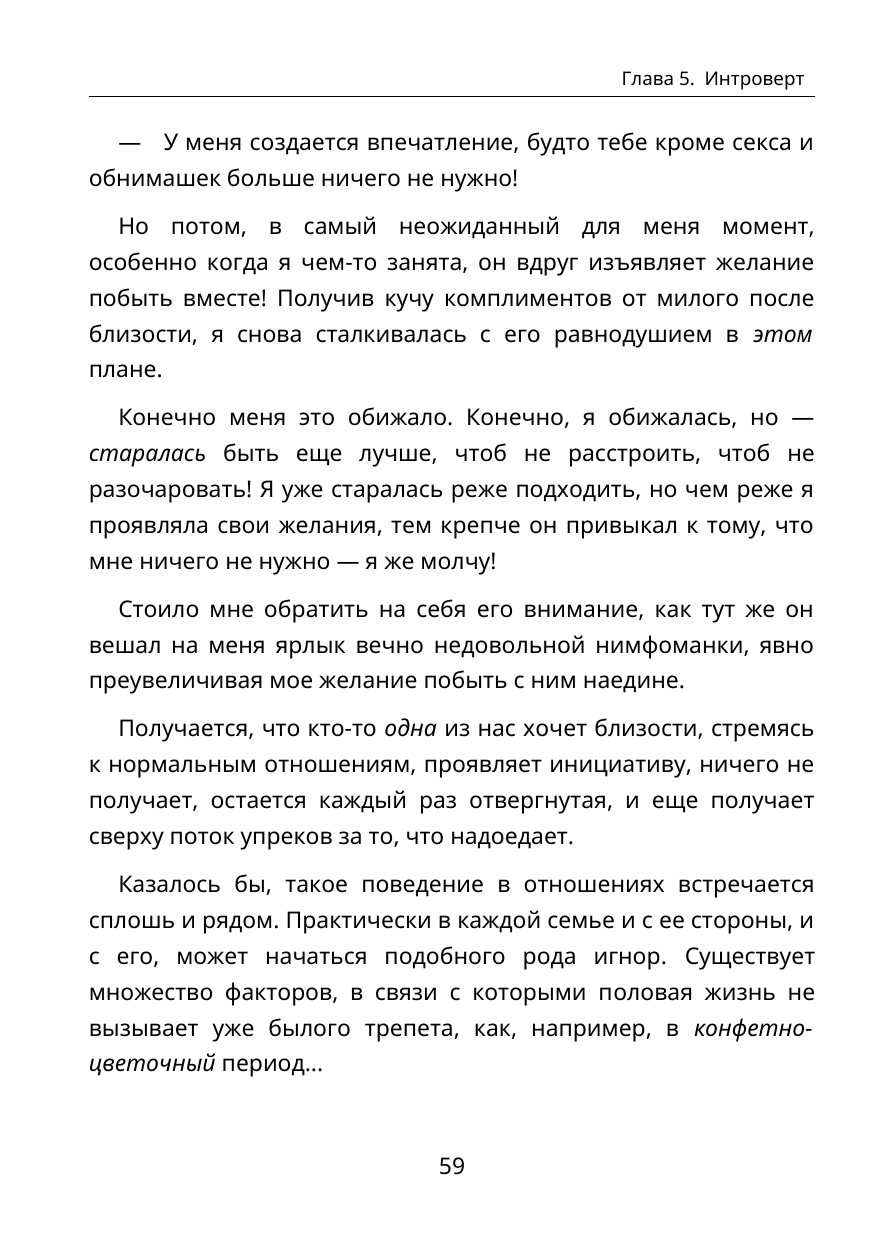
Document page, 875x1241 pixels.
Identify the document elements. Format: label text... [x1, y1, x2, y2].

text Конечно меня это обижало. Конечно, я обижалась, но — старалась быть еще лучше, чтоб не расстроить, чтоб не разочаровать! Я уже старалась реже подходить, но чем реже я проявляла свои желания, тем крепче он привыкал к тому, что мне ничего не нужно — я же молчу! [88, 401, 815, 576]
list У меня создается впечатление, будто тебе кроме секса и обнимашек больше ничего не нужно! [88, 126, 815, 193]
text Стоило мне обратить на себя его внимание, как тут же он вешал на меня ярлык вечно недовольной нимфоманки, явно преувеличивая мое желание побыть с ним наедине. [88, 593, 815, 696]
text Получается, что кто-то одна из нас хочет близости, стремясь к нормальным отношениям, проявляет инициативу, ничего не получает, остается каждый раз отвергнутая, и еще получает сверху поток упреков за то, что надоедает. [88, 712, 815, 851]
text Но потом, в самый неожиданный для меня момент, особенно когда я чем-то занята, он вдруг изъявляет желание побыть вместе! Получив кучу комплиментов от милого после близости, я снова сталкивалась с его равнодушием в этом плане. [88, 210, 815, 385]
text Казалось бы, такое поведение в отношениях встречается сплошь и рядом. Практически в каждой семье и с ее стороны, и с его, может начаться подобного рода игнор. Существует множество факторов, в связи с которыми половая жизнь не вызывает уже былого трепета, как, например, в конфетно-цветочный период... [88, 868, 815, 1079]
